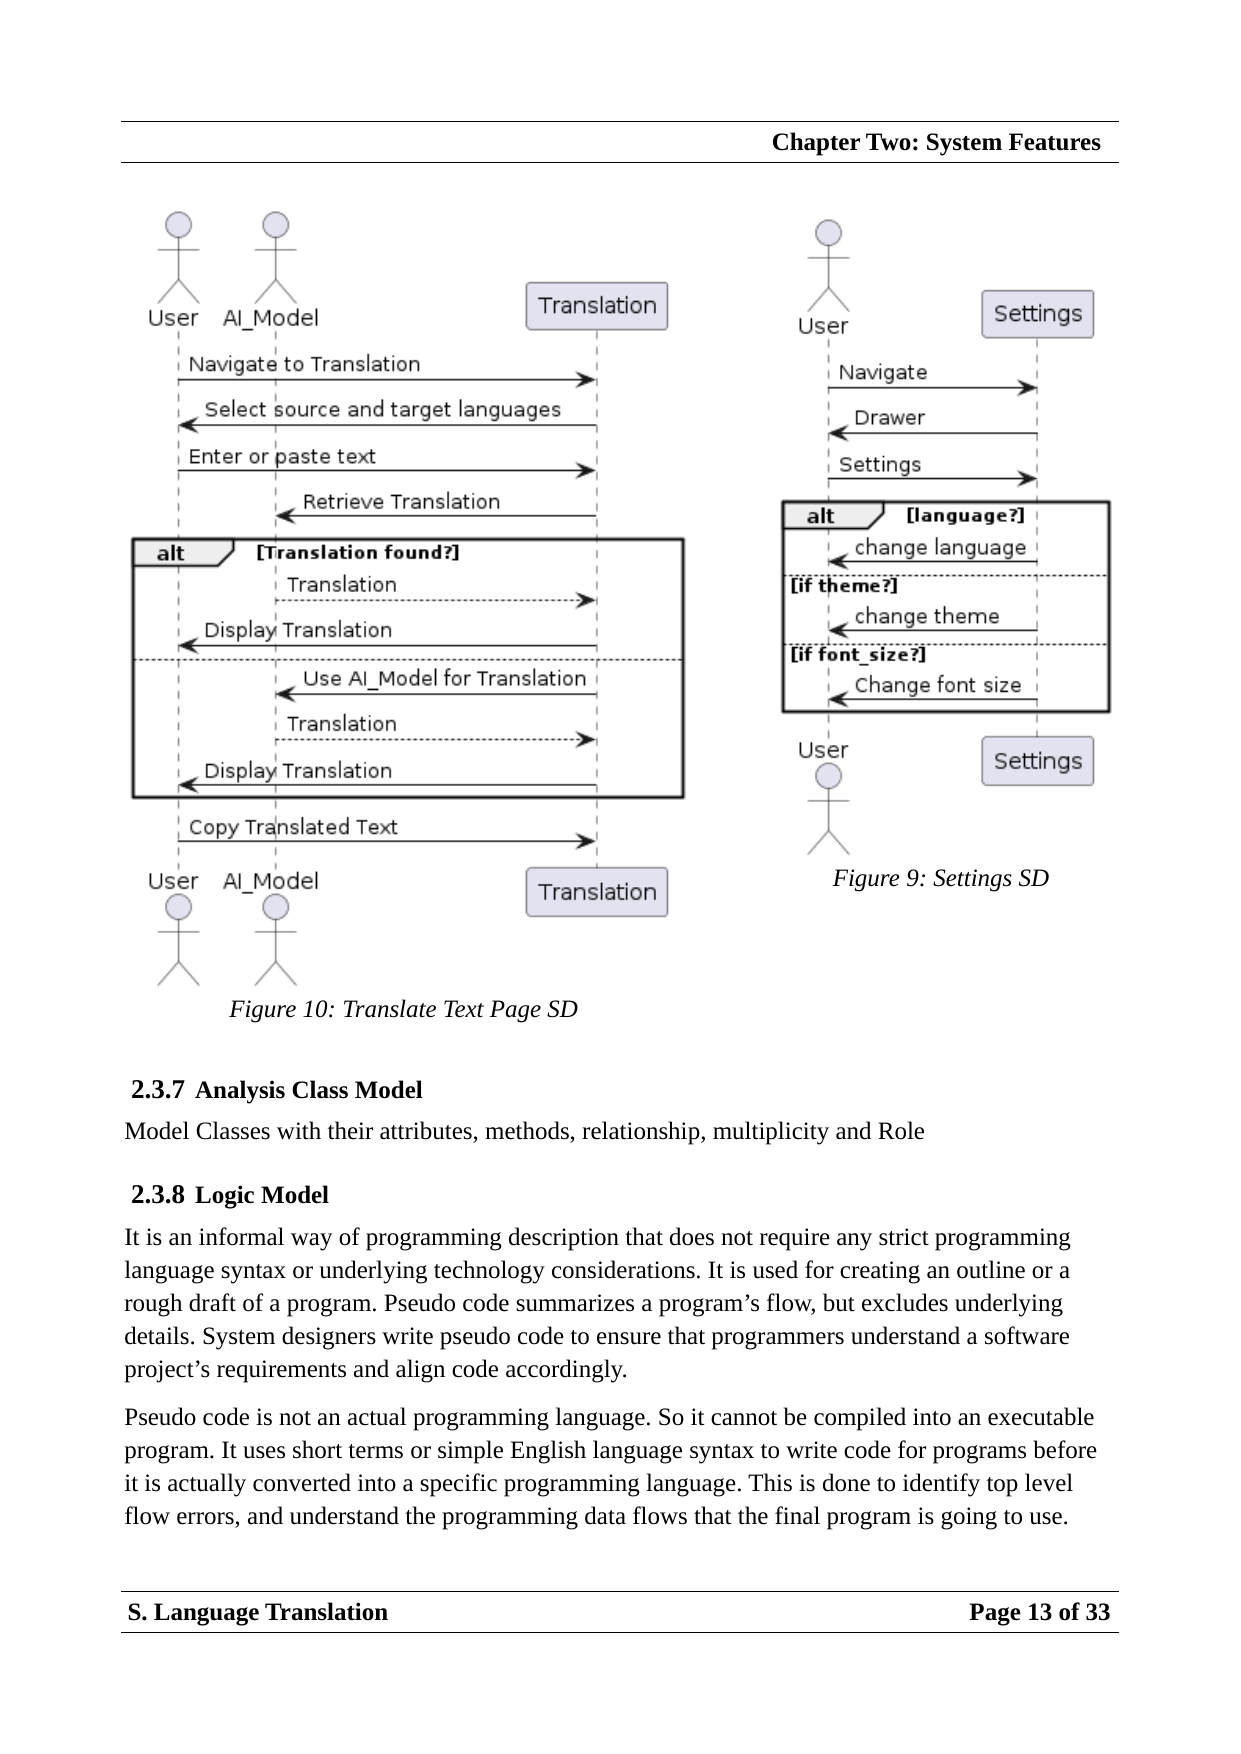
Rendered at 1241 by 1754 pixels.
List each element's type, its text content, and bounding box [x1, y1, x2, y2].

subtitle Logic Model [121, 1176, 1119, 1210]
text Model Classes with their attributes, methods, relationship, multiplicity and Role [121, 1113, 1119, 1145]
text It is an informal way of programming description that does not require any strict programming language syntax or underlying technology considerations. It is used for creating an outline or a rough draft of a program. Pseudo code summarizes a program’s flow, but excludes underlying details. System designers write pseudo code to ensure that programmers understand a software project’s requirements and align code accordingly. [121, 1219, 1119, 1383]
subtitle Analysis Class Model [121, 1070, 1119, 1104]
text Figure 9: Settings SD [767, 863, 1117, 895]
text Pseudo code is not an actual programming language. So it cannot be compiled into an executable program. It uses short terms or simple English language syntax to write code for programs before it is actually converted into a specific programming language. This is done to identify top level flow errors, and understand the programming data flows that the final program is going to use. [121, 1399, 1119, 1530]
picture [117, 204, 692, 994]
text Figure 10: Translate Text Page SD [118, 994, 691, 1026]
picture [767, 212, 1118, 863]
